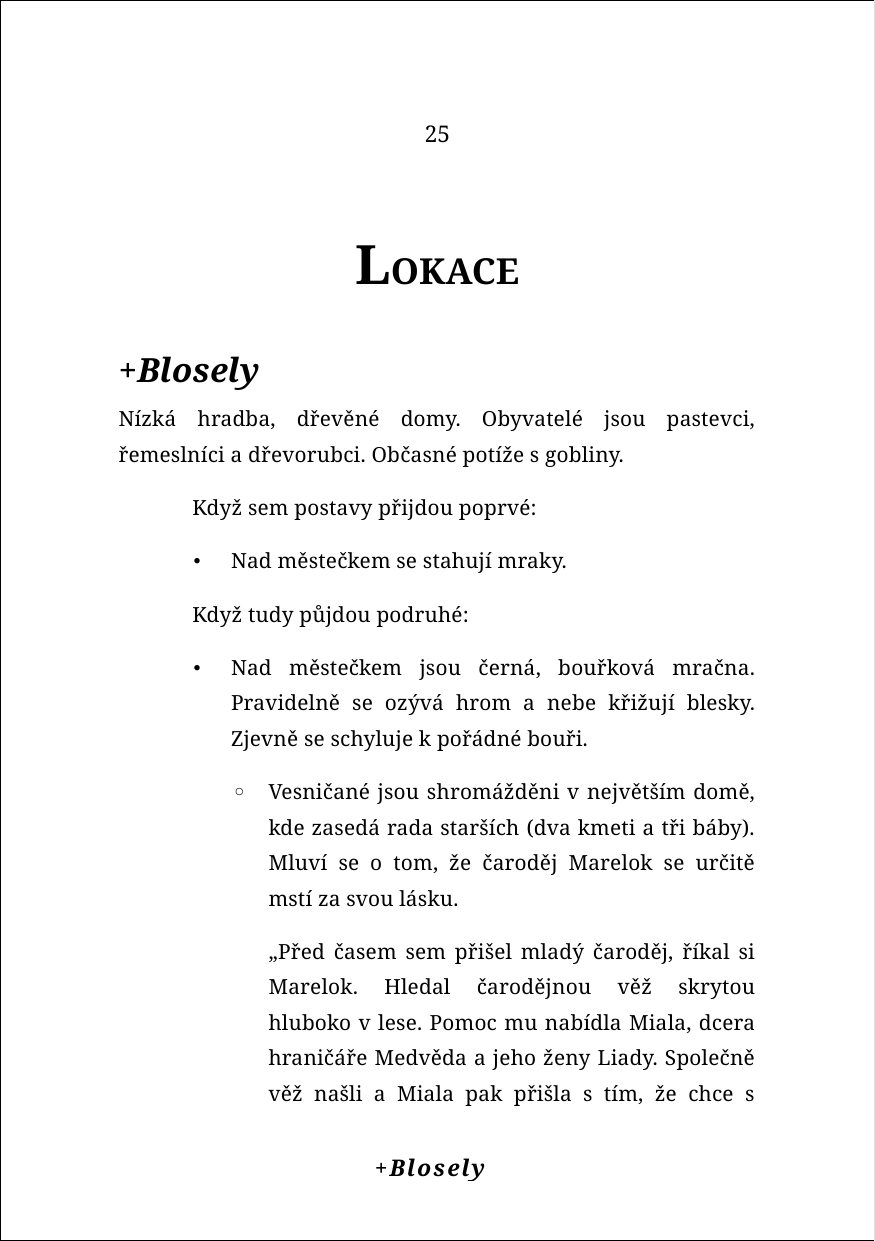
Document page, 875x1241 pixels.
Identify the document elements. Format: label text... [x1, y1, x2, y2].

text Když sem postavy přijdou poprvé: [192, 493, 756, 522]
list „Před časem sem přišel mladý čaroděj, říkal si Marelok. Hledal čarodějnou věž skrytou hluboko v lese. Pomoc mu nabídla Miala, dcera hraničáře Medvěda a jeho ženy Liady. Společně věž našli a Miala pak přišla s tím, že chce s [231, 937, 756, 1107]
list Vesničané jsou shromážděni v největším domě, kde zasedá rada starších (dva kmeti a tři báby). Mluví se o tom, že čaroděj Marelok se určitě mstí za svou lásku. [231, 777, 756, 912]
text Nízká hradba, dřevěné domy. Obyvatelé jsou pastevci, řemeslníci a dřevorubci. Občasné potíže s gobliny. [118, 404, 756, 468]
subtitle +Blosely [118, 347, 756, 393]
list Nad městečkem jsou černá, bouřková mračna. Pravidelně se ozývá hrom a nebe křižují blesky. Zjevně se schyluje k pořádné bouři. [193, 653, 756, 752]
text Když tudy půjdou podruhé: [192, 600, 756, 628]
list Nad městečkem se stahují mraky. [193, 546, 756, 575]
subtitle Lokace [118, 226, 756, 300]
